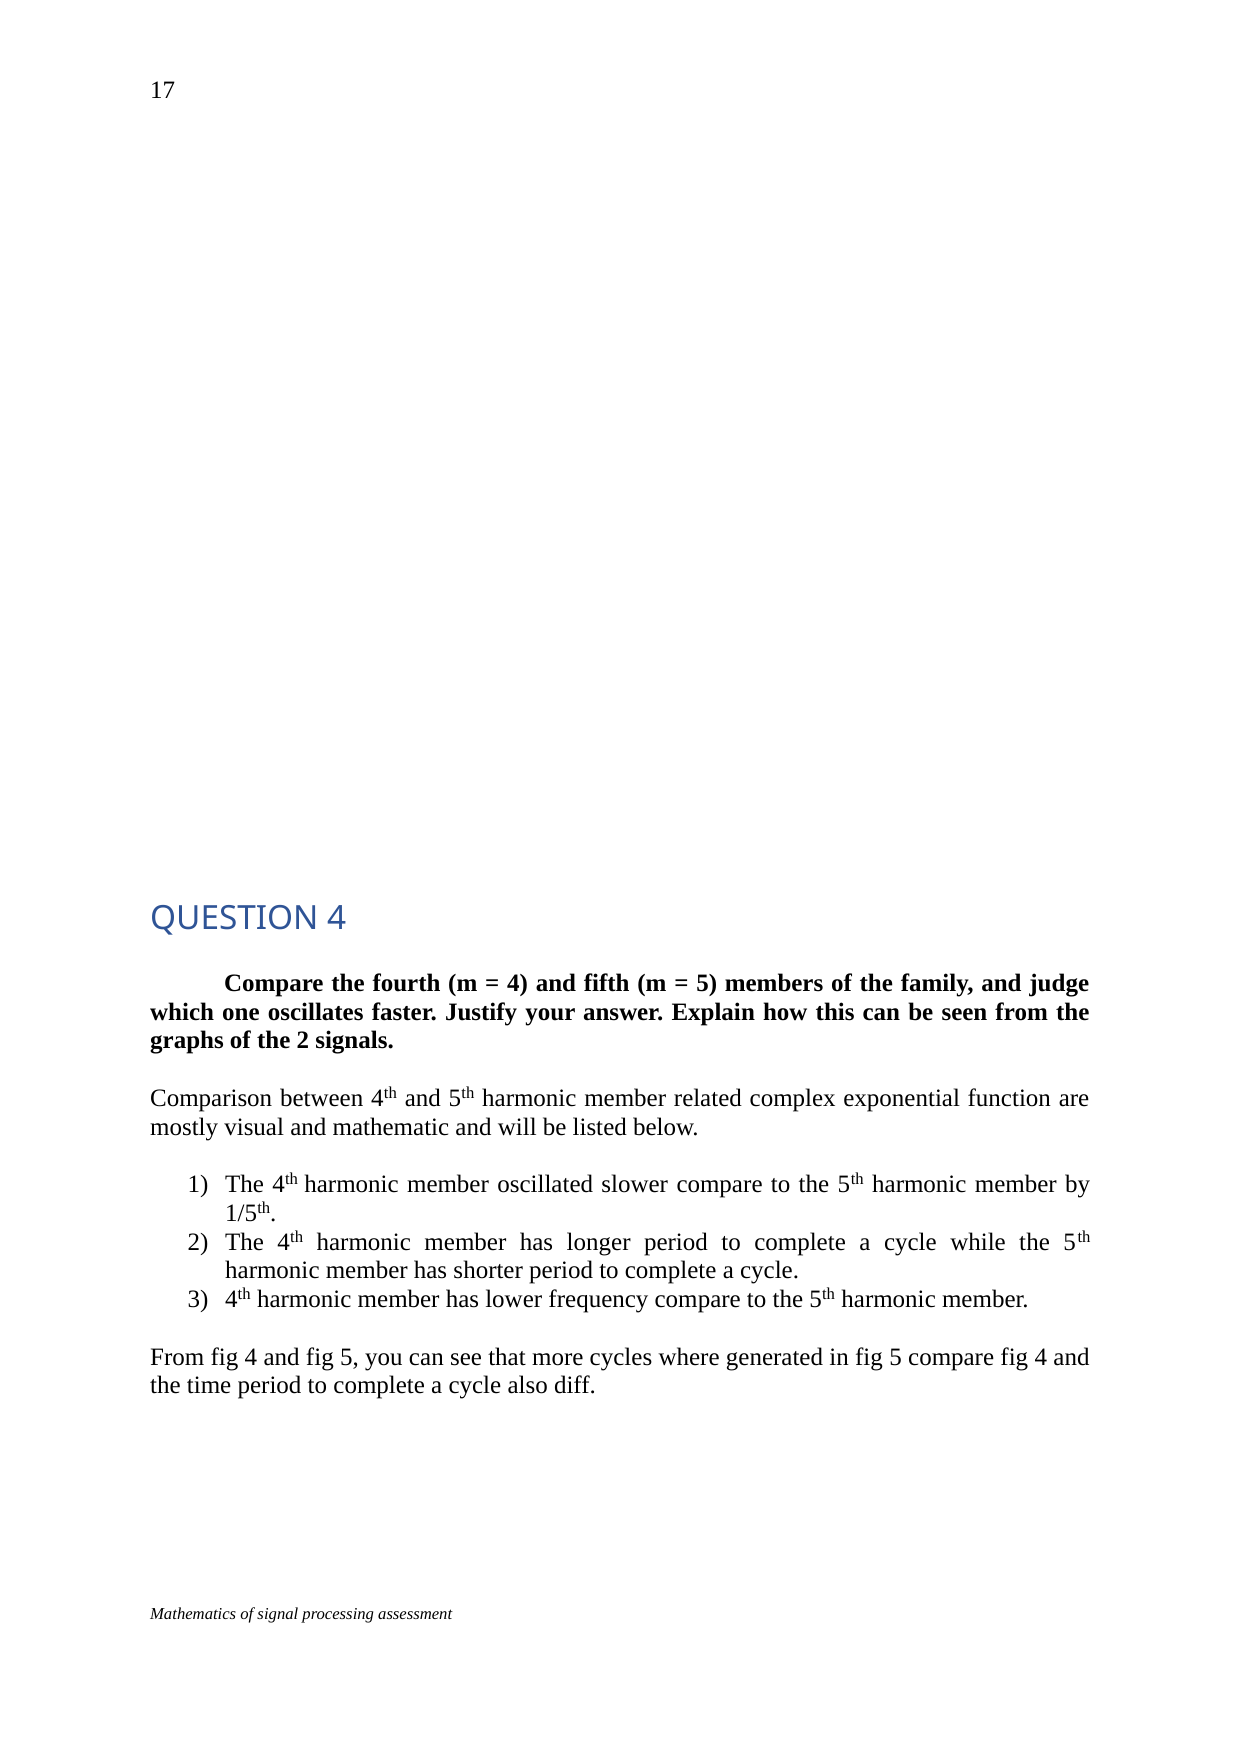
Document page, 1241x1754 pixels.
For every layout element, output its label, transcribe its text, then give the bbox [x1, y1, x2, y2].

list The 4th harmonic member has longer period to complete a cycle while the 5th harmonic member has shorter period to complete a cycle. [187, 1227, 1090, 1284]
text Compare the fourth (m = 4) and fifth (m = 5) members of the family, and judge which one oscillates faster. Justify your answer. Explain how this can be seen from the graphs of the 2 signals. [150, 968, 1090, 1054]
list The 4th harmonic member oscillated slower compare to the 5th harmonic member by 1/5th. [187, 1169, 1090, 1227]
subtitle QUESTION 4 [150, 894, 1090, 939]
text Comparison between 4th and 5th harmonic member related complex exponential function are mostly visual and mathematic and will be listed below. [150, 1083, 1090, 1140]
list 4th harmonic member has lower frequency compare to the 5th harmonic member. [187, 1284, 1090, 1313]
text From fig 4 and fig 5, you can see that more cycles where generated in fig 5 compare fig 4 and the time period to complete a cycle also diff. [150, 1342, 1090, 1399]
